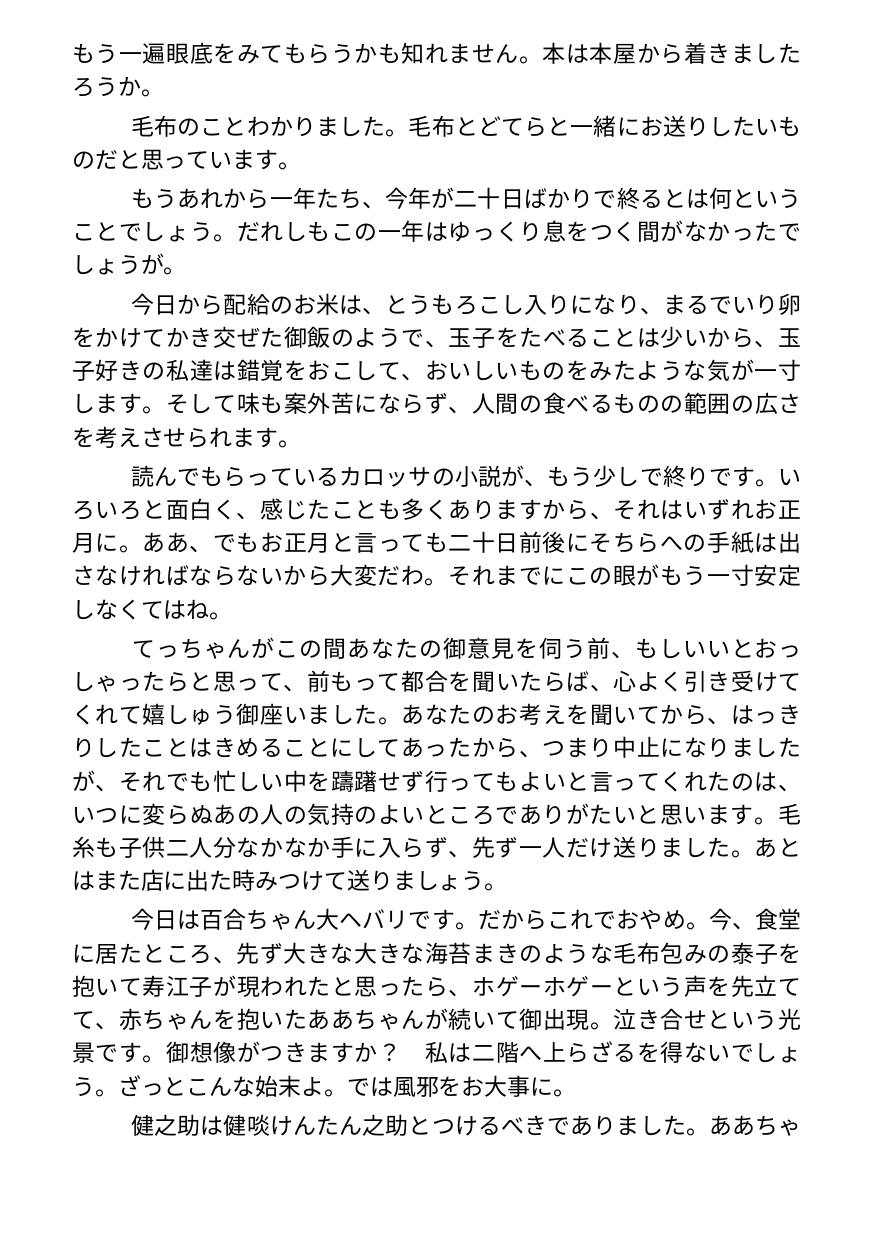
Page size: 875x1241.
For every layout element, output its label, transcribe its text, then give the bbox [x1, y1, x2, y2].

text 毛布のことわかりました。毛布とどてらと一緒にお送りしたいものだと思っています。 [72, 108, 802, 175]
text もうあれから一年たち、今年が二十日ばかりで終るとは何ということでしょう。だれしもこの一年はゆっくり息をつく間がなかったでしょうが。 [72, 181, 802, 281]
text 今日は百合ちゃん大ヘバリです。だからこれでおやめ。今、食堂に居たところ、先ず大きな大きな海苔まきのような毛布包みの泰子を抱いて寿江子が現われたと思ったら、ホゲーホゲーという声を先立てて、赤ちゃんを抱いたああちゃんが続いて御出現。泣き合せという光景です。御想像がつきますか？ 私は二階へ上らざるを得ないでしょう。ざっとこんな始末よ。では風邪をお大事に。 [72, 902, 802, 1102]
text 健之助は健啖けんたん之助とつけるべきでありました。ああちゃ [72, 1108, 802, 1141]
text 今日から配給のお米は、とうもろこし入りになり、まるでいり卵をかけてかき交ぜた御飯のようで、玉子をたべることは少いから、玉子好きの私達は錯覚をおこして、おいしいものをみたような気が一寸します。そして味も案外苦にならず、人間の食べるものの範囲の広さを考えさせられます。 [72, 286, 802, 453]
text 読んでもらっているカロッサの小説が、もう少しで終りです。いろいろと面白く、感じたことも多くありますから、それはいずれお正月に。ああ、でもお正月と言っても二十日前後にそちらへの手紙は出さなければならないから大変だわ。それまでにこの眼がもう一寸安定しなくてはね。 [72, 458, 802, 625]
text てっちゃんがこの間あなたの御意見を伺う前、もしいいとおっしゃったらと思って、前もって都合を聞いたらば、心よく引き受けてくれて嬉しゅう御座いました。あなたのお考えを聞いてから、はっきりしたことはきめることにしてあったから、つまり中止になりましたが、それでも忙しい中を躊躇せず行ってもよいと言ってくれたのは、いつに変らぬあの人の気持のよいところでありがたいと思います。毛糸も子供二人分なかなか手に入らず、先ず一人だけ送りました。あとはまた店に出た時みつけて送りましょう。 [72, 631, 802, 896]
text もう一遍眼底をみてもらうかも知れません。本は本屋から着きましたろうか。 [72, 36, 802, 102]
